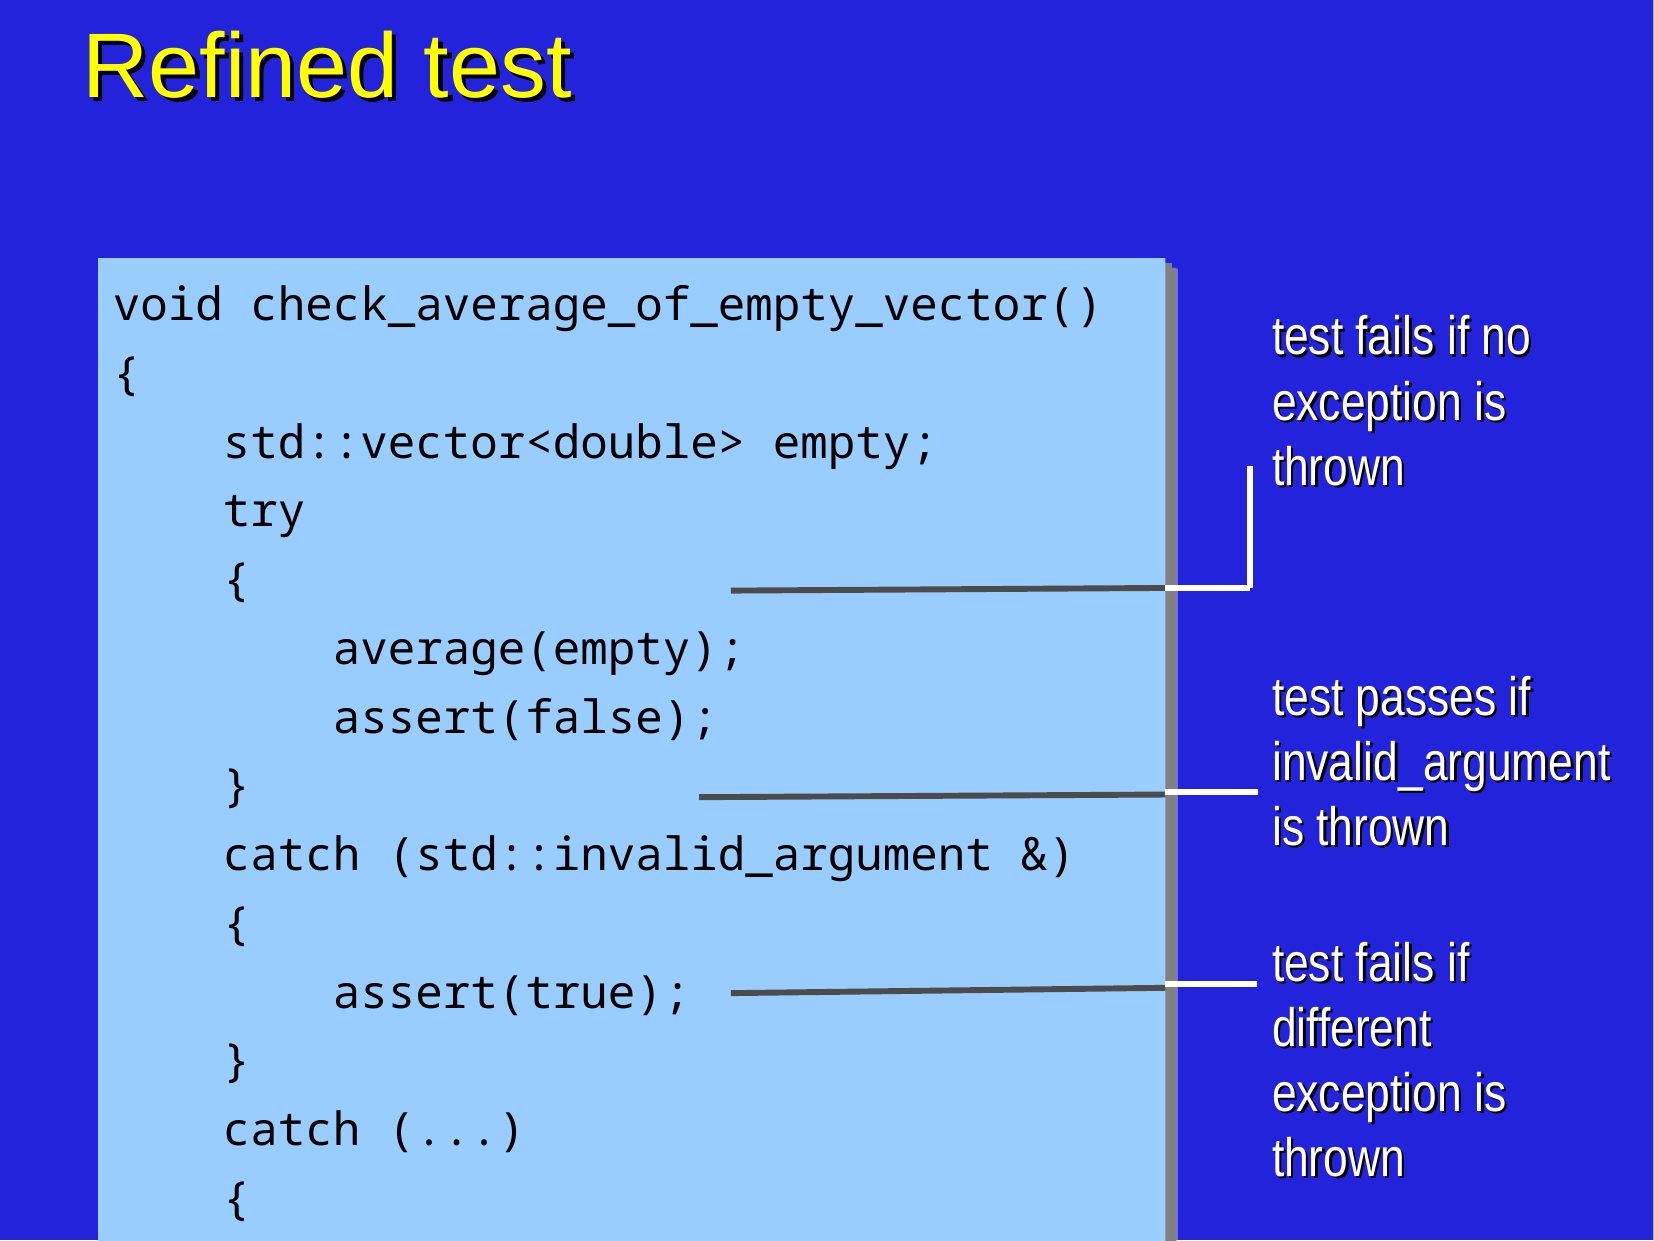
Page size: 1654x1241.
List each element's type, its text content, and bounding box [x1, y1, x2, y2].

text_box test passes if invalid_argument is thrown [1257, 653, 1627, 864]
title Refined test [82, 2, 1571, 130]
text_box test fails if no exception is thrown [1257, 293, 1578, 504]
text_box void check_average_of_empty_vector() { std::vector<double> empty; try { average(empty); assert(false); } catch (std::invalid_argument &) { assert(true); } catch (...) { assert(false); } } [98, 258, 1166, 1241]
text_box test fails if different exception is thrown [1257, 919, 1627, 1195]
